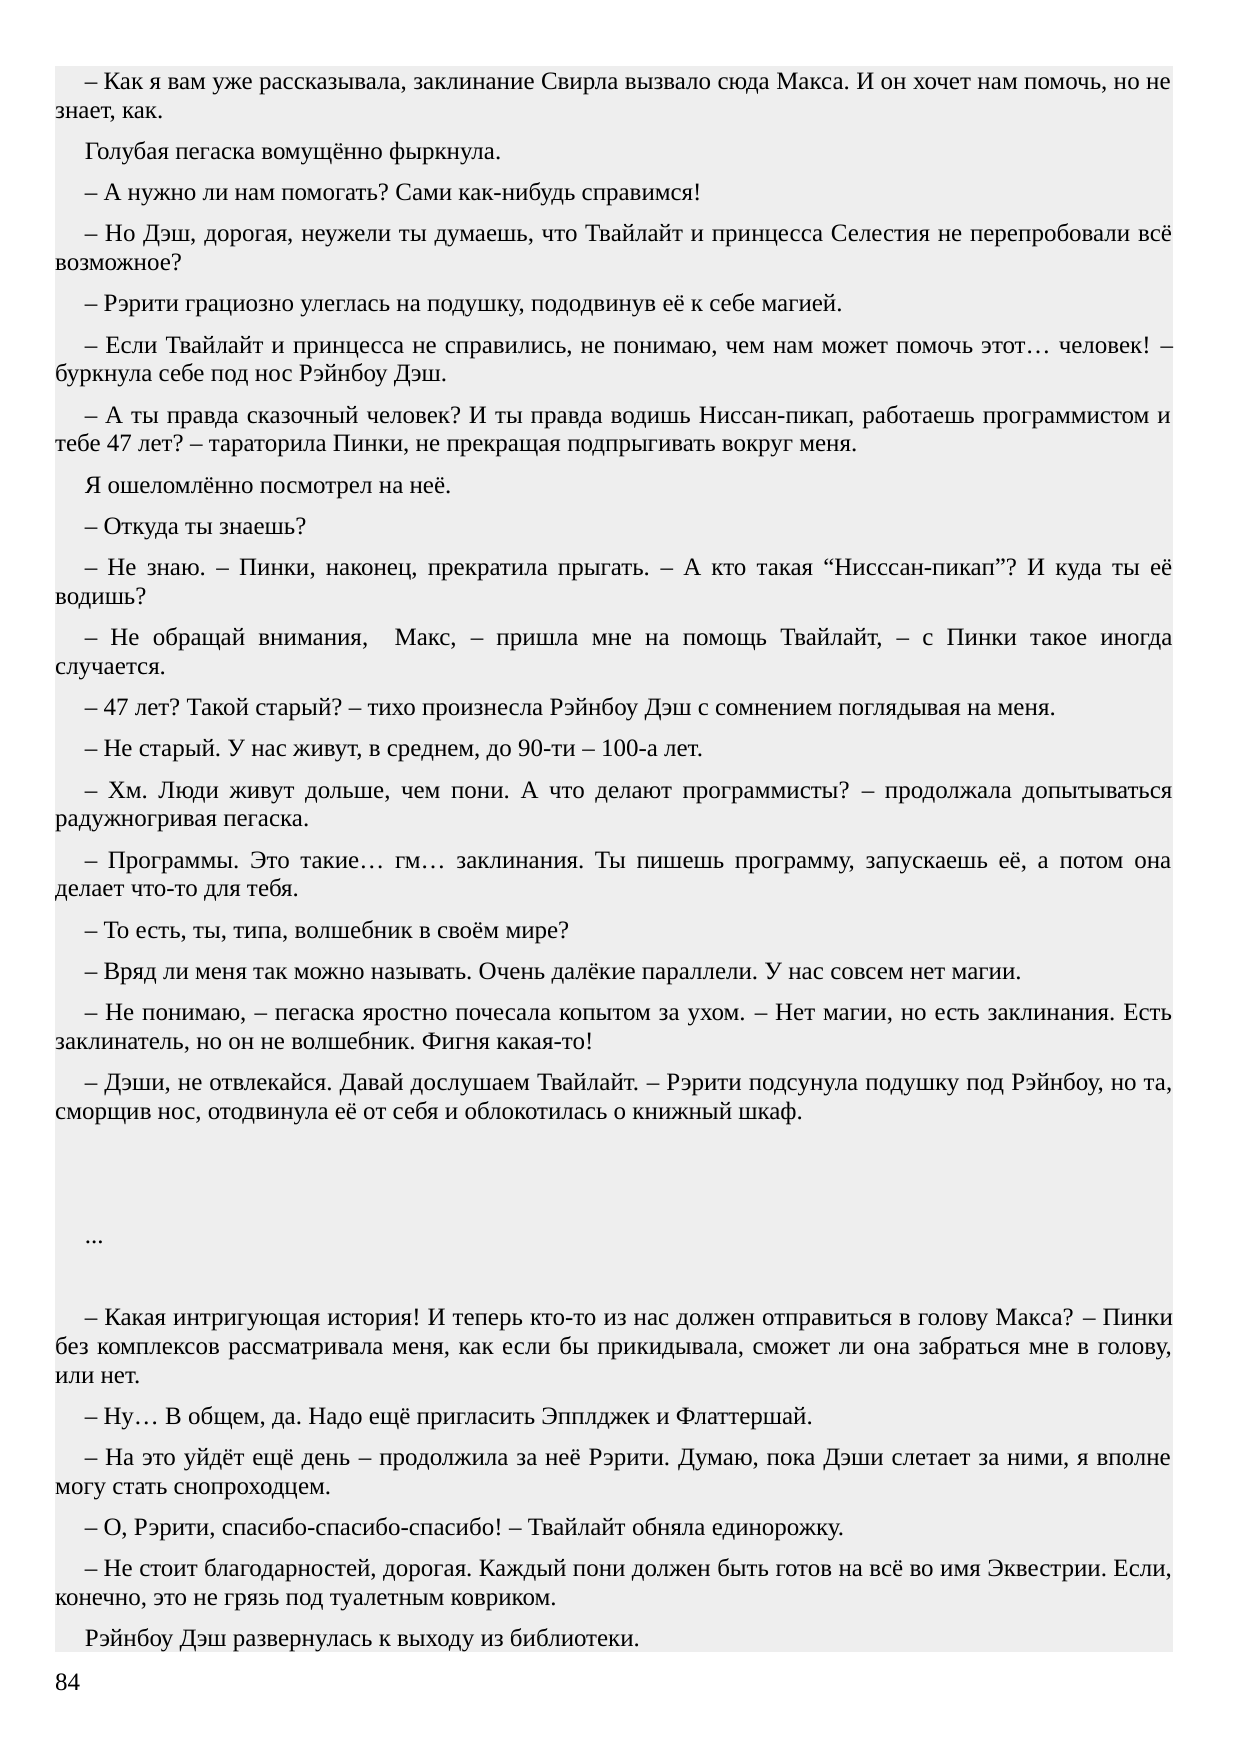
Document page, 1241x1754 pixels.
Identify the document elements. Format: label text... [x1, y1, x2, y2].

text Рэйнбоу Дэш развернулась к выходу из библиотеки. [55, 1623, 1173, 1652]
text – Откуда ты знаешь? [55, 511, 1173, 540]
text – А нужно ли нам помогать? Сами как-нибудь справимся! [55, 177, 1173, 206]
text – Не знаю. – Пинки, наконец, прекратила прыгать. – А кто такая “Нисссан-пикап”? И куда ты её водишь? [55, 552, 1173, 610]
text – На это уйдёт ещё день – продолжила за неё Рэрити. Думаю, пока Дэши слетает за ними, я вполне могу стать снопроходцем. [55, 1442, 1173, 1500]
text – Если Твайлайт и принцесса не справились, не понимаю, чем нам может помочь этот… человек! – буркнула себе под нос Рэйнбоу Дэш. [55, 330, 1173, 387]
text – Ну… В общем, да. Надо ещё пригласить Эпплджек и Флаттершай. [55, 1401, 1173, 1430]
text – Какая интригующая история! И теперь кто-то из нас должен отправиться в голову Макса? – Пинки без комплексов рассматривала меня, как если бы прикидывала, сможет ли она забраться мне в голову, или нет. [55, 1302, 1173, 1388]
text – Как я вам уже рассказывала, заклинание Свирла вызвало сюда Макса. И он хочет нам помочь, но не знает, как. [55, 66, 1173, 123]
text ... [55, 1220, 1173, 1248]
text – То есть, ты, типа, волшебник в своём мире? [55, 915, 1173, 943]
text – Не понимаю, – пегаска яростно почесала копытом за ухом. – Нет магии, но есть заклинания. Есть заклинатель, но он не волшебник. Фигня какая-то! [55, 997, 1173, 1055]
text – Не старый. У нас живут, в среднем, до 90-ти – 100-а лет. [55, 733, 1173, 762]
text – Рэрити грациозно улеглась на подушку, пододвинув её к себе магией. [55, 288, 1173, 317]
text – Хм. Люди живут дольше, чем пони. А что делают программисты? – продолжала допытываться радужногривая пегаска. [55, 775, 1173, 832]
text Голубая пегаска вомущённо фыркнула. [55, 136, 1173, 165]
text – А ты правда сказочный человек? И ты правда водишь Ниссан-пикап, работаешь программистом и тебе 47 лет? – тараторила Пинки, не прекращая подпрыгивать вокруг меня. [55, 400, 1173, 457]
text – 47 лет? Такой старый? – тихо произнесла Рэйнбоу Дэш с сомнением поглядывая на меня. [55, 692, 1173, 721]
text Я ошеломлённо посмотрел на неё. [55, 470, 1173, 498]
text – Вряд ли меня так можно называть. Очень далёкие параллели. У нас совсем нет магии. [55, 956, 1173, 985]
text – Не стоит благодарностей, дорогая. Каждый пони должен быть готов на всё во имя Эквестрии. Если, конечно, это не грязь под туалетным ковриком. [55, 1553, 1173, 1611]
text – Программы. Это такие… гм… заклинания. Ты пишешь программу, запускаешь её, а потом она делает что-то для тебя. [55, 845, 1173, 902]
text – Но Дэш, дорогая, неужели ты думаешь, что Твайлайт и принцесса Селестия не перепробовали всё возможное? [55, 218, 1173, 276]
text – О, Рэрити, спасибо-спасибо-спасибо! – Твайлайт обняла единорожку. [55, 1512, 1173, 1541]
text – Не обращай внимания, Макс, – пришла мне на помощь Твайлайт, – с Пинки такое иногда случается. [55, 622, 1173, 680]
text – Дэши, не отвлекайся. Давай дослушаем Твайлайт. – Рэрити подсунула подушку под Рэйнбоу, но та, сморщив нос, отодвинула её от себя и облокотилась о книжный шкаф. [55, 1067, 1173, 1125]
